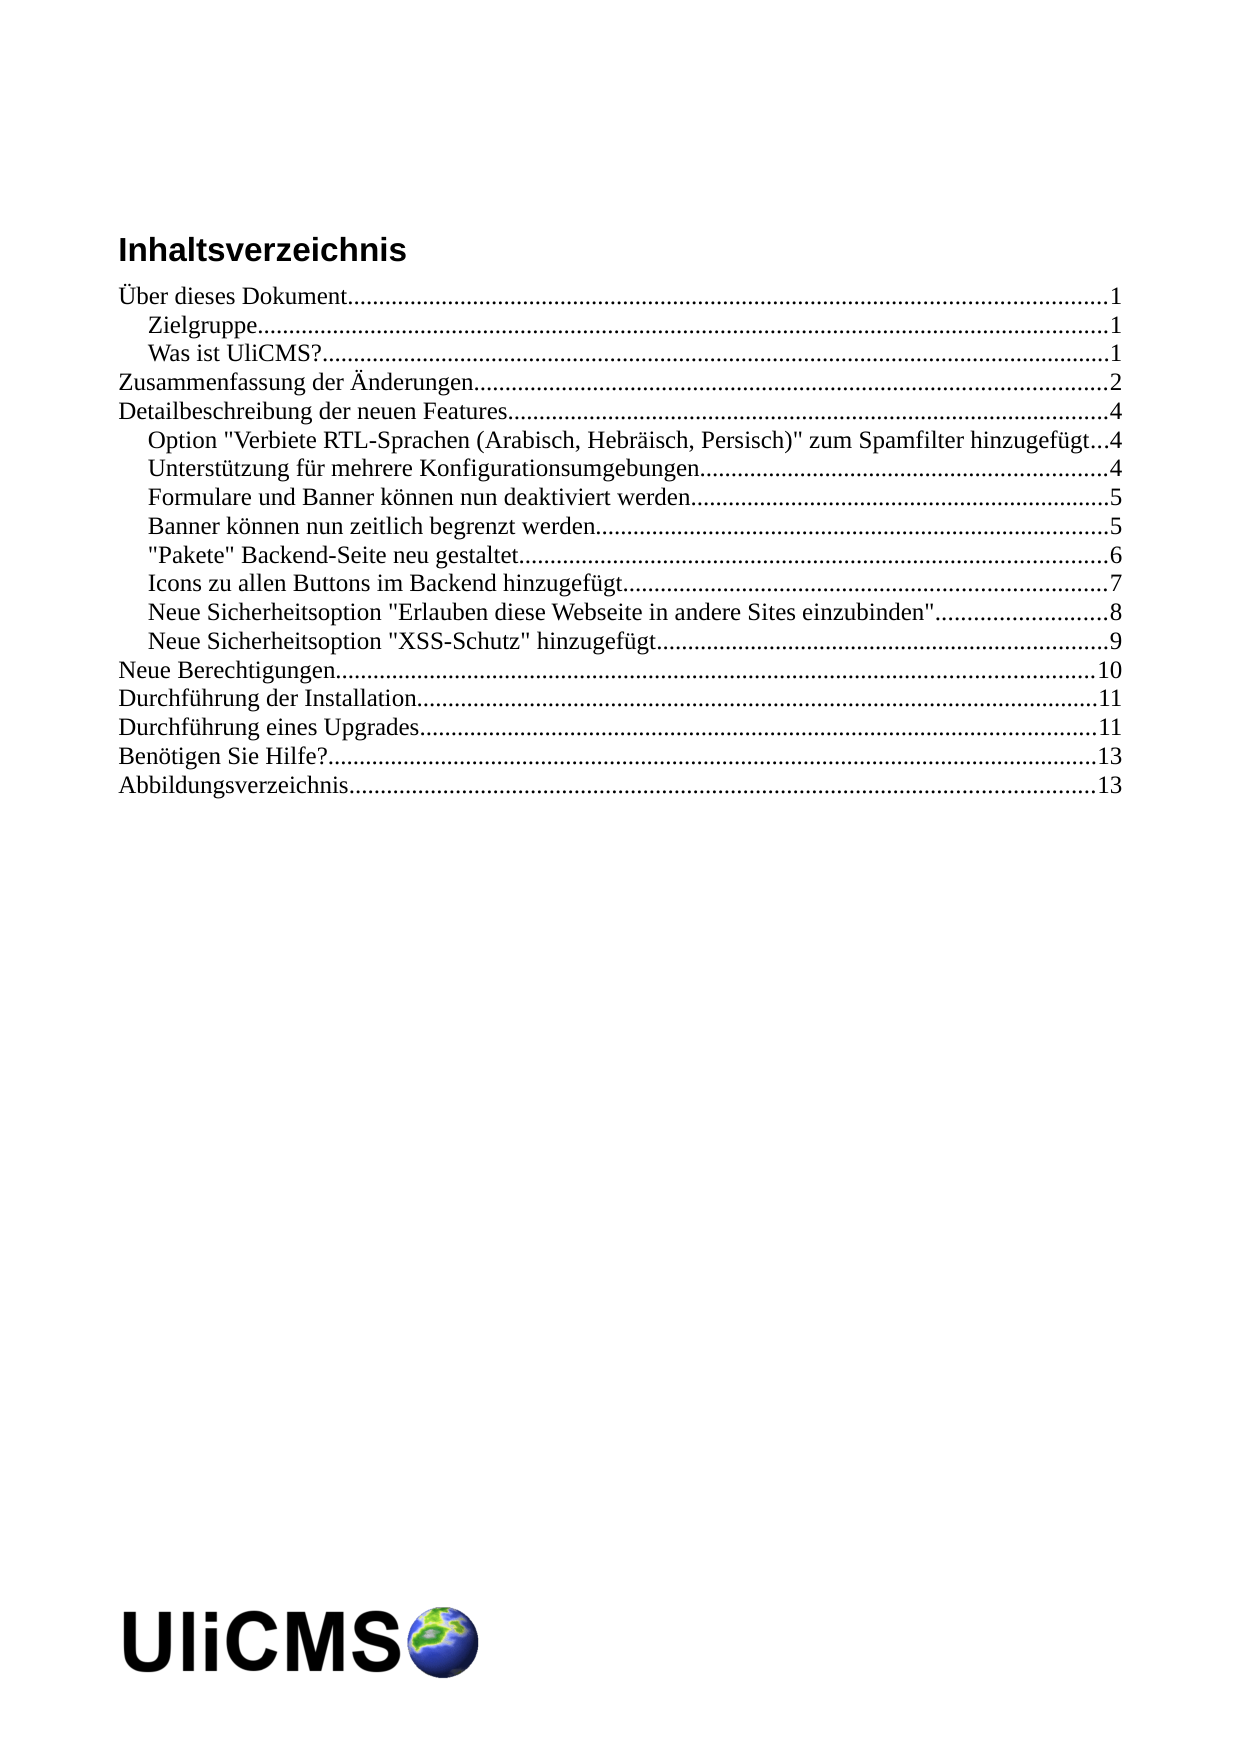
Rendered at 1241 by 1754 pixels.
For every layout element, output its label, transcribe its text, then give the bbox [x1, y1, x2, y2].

text Durchführung eines Upgrades 11 [118, 712, 1122, 741]
text Formulare und Banner können nun deaktiviert werden 5 [148, 482, 1122, 511]
text Über dieses Dokument 1 [118, 281, 1122, 310]
text Neue Sicherheitsoption "Erlauben diese Webseite in andere Sites einzubinden" 8 [148, 597, 1122, 626]
text Neue Berechtigungen 10 [118, 655, 1122, 683]
text Zielgruppe 1 [148, 310, 1122, 338]
text Durchführung der Installation 11 [118, 683, 1122, 712]
text Abbildungsverzeichnis 13 [118, 770, 1122, 798]
text "Pakete" Backend-Seite neu gestaltet 6 [148, 540, 1122, 568]
text Option "Verbiete RTL-Sprachen (Arabisch, Hebräisch, Persisch)" zum Spamfilter hinzugefügt 4 [148, 425, 1122, 453]
text Was ist UliCMS? 1 [148, 338, 1122, 367]
subtitle Inhaltsverzeichnis [118, 230, 1122, 268]
text Zusammenfassung der Änderungen 2 [118, 367, 1122, 396]
picture [118, 1607, 479, 1681]
text Banner können nun zeitlich begrenzt werden 5 [148, 511, 1122, 540]
text Unterstützung für mehrere Konfigurationsumgebungen 4 [148, 453, 1122, 482]
text Benötigen Sie Hilfe? 13 [118, 741, 1122, 770]
text Detailbeschreibung der neuen Features 4 [118, 396, 1122, 425]
text Icons zu allen Buttons im Backend hinzugefügt 7 [148, 568, 1122, 597]
text Neue Sicherheitsoption "XSS-Schutz" hinzugefügt 9 [148, 626, 1122, 655]
